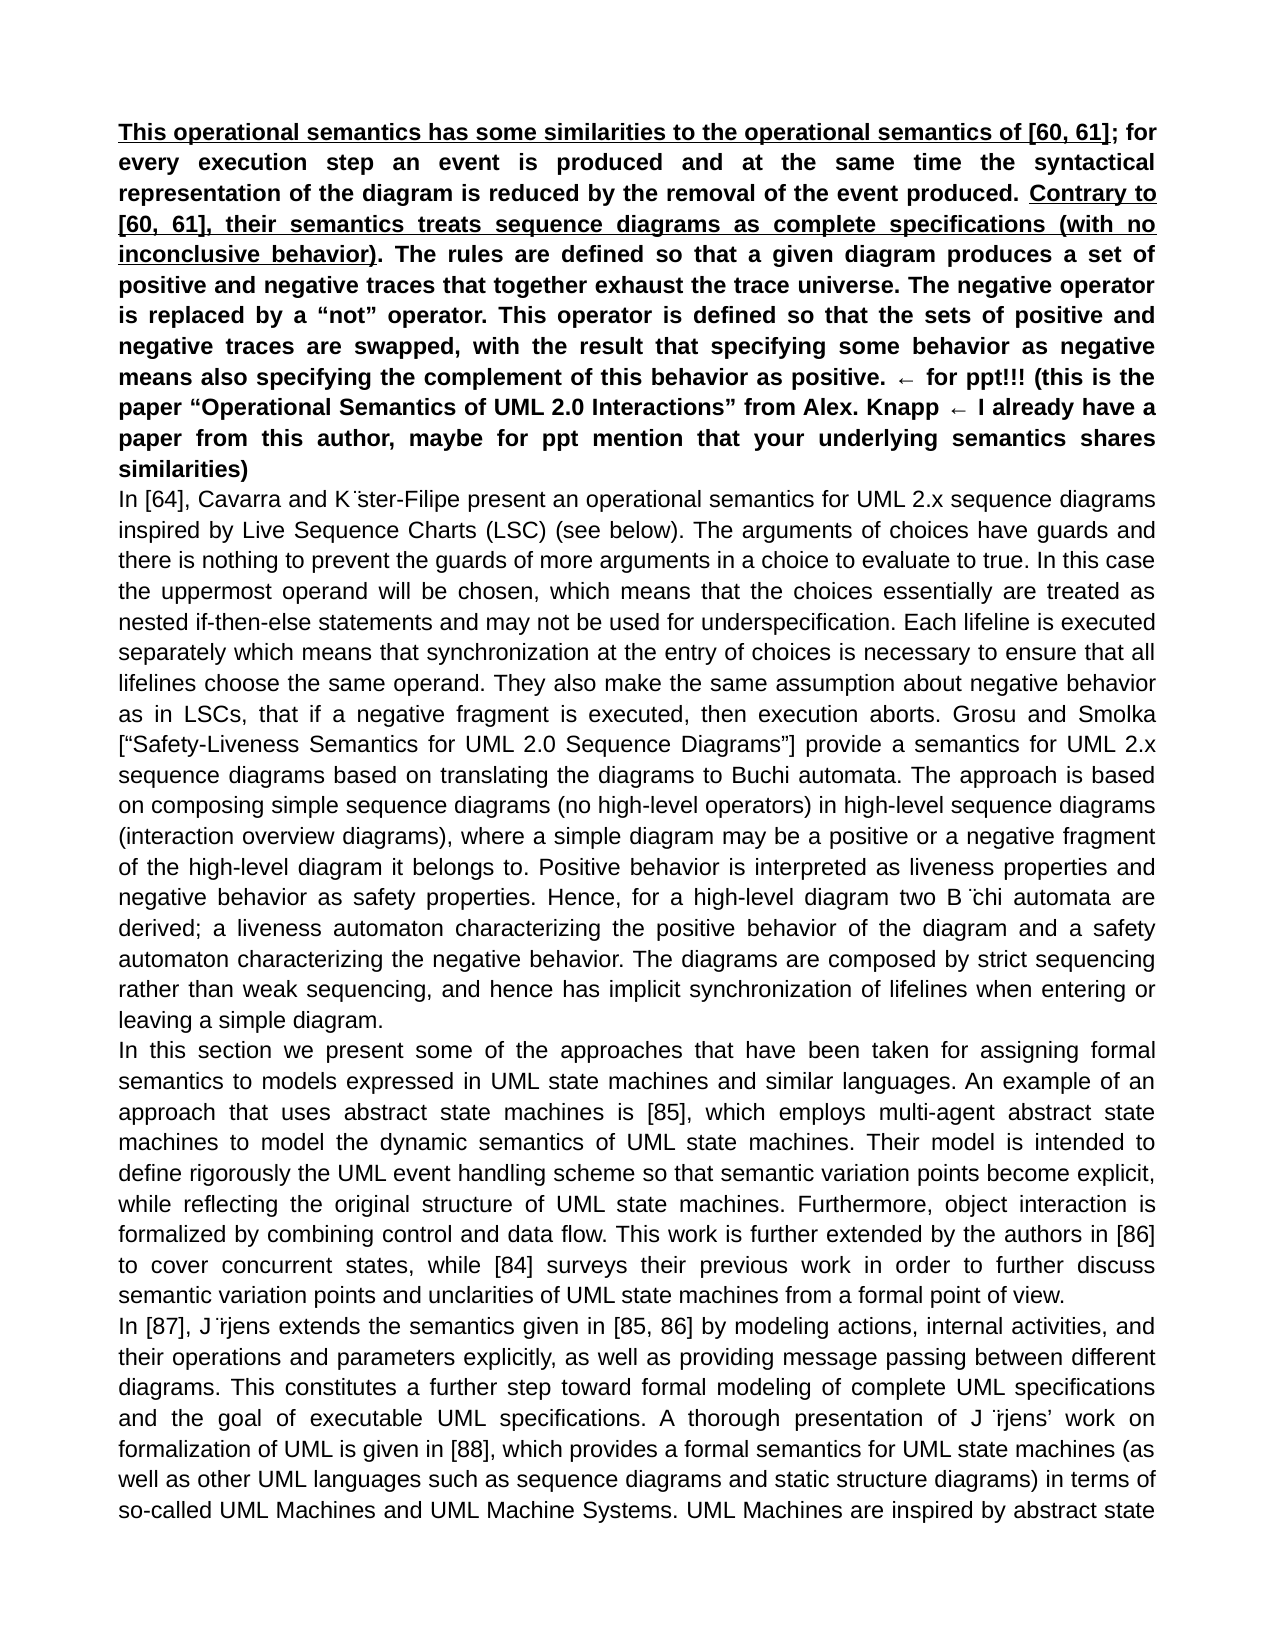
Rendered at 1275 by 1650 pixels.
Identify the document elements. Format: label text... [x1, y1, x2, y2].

text inconclusive behavior). The rules are defined so that a given diagram produces a set of positive and negative traces that together exhaust the trace universe. The negative operator is replaced by a “not” operator. This operator is defined so that the sets of positive and negative traces are swapped, with the result that specifying some behavior as negative means also specifying the complement of this behavior as positive. ← for ppt!!! (this is the paper “Operational Semantics of UML 2.0 Interactions” from Alex. Knapp ← I already have a paper from this author, maybe for ppt mention that your underlying semantics shares similarities) [118, 235, 1157, 482]
text In this section we present some of the approaches that have been taken for assigning formal semantics to models expressed in UML state machines and similar languages. An example of an approach that uses abstract state machines is [85], which employs multi-agent abstract state machines to model the dynamic semantics of UML state machines. Their model is intended to define rigorously the UML event handling scheme so that semantic variation points become explicit, while reflecting the original structure of UML state machines. Furthermore, object interaction is formalized by combining control and data flow. This work is further extended by the authors in [86] to cover concurrent states, while [84] surveys their previous work in order to further discuss semantic variation points and unclarities of UML state machines from a formal point of view. [118, 1037, 1157, 1309]
text This operational semantics has some similarities to the operational semantics of [60, 61]; for every execution step an event is produced and at the same time the syntactical representation of the diagram is reduced by the removal of the event produced. Contrary to [60, 61], their semantics treats sequence diagrams as complete specifications (with no [118, 118, 1157, 234]
text In [64], Cavarra and K ̈ster-Filipe present an operational semantics for UML 2.x sequence diagrams inspired by Live Sequence Charts (LSC) (see below). The arguments of choices have guards and there is nothing to prevent the guards of more arguments in a choice to evaluate to true. In this case the uppermost operand will be chosen, which means that the choices essentially are treated as nested if-then-else statements and may not be used for underspecification. Each lifeline is executed separately which means that synchronization at the entry of choices is necessary to ensure that all lifelines choose the same operand. They also make the same assumption about negative behavior as in LSCs, that if a negative fragment is executed, then execution aborts. Grosu and Smolka [“Safety-Liveness Semantics for UML 2.0 Sequence Diagrams”] provide a semantics for UML 2.x sequence diagrams based on translating the diagrams to Buchi automata. The approach is based on composing simple sequence diagrams (no high-level operators) in high-level sequence diagrams (interaction overview diagrams), where a simple diagram may be a positive or a negative fragment of the high-level diagram it belongs to. Positive behavior is interpreted as liveness properties and negative behavior as safety properties. Hence, for a high-level diagram two B ̈chi automata are derived; a liveness automaton characterizing the positive behavior of the diagram and a safety automaton characterizing the negative behavior. The diagrams are composed by strict sequencing rather than weak sequencing, and hence has implicit synchronization of lifelines when entering or leaving a simple diagram. [118, 486, 1157, 1033]
text In [87], J ̈rjens extends the semantics given in [85, 86] by modeling actions, internal activities, and their operations and parameters explicitly, as well as providing message passing between different diagrams. This constitutes a further step toward formal modeling of complete UML specifications and the goal of executable UML specifications. A thorough presentation of J ̈rjens’ work on formalization of UML is given in [88], which provides a formal semantics for UML state machines (as well as other UML languages such as sequence diagrams and static structure diagrams) in terms of so-called UML Machines and UML Machine Systems. UML Machines are inspired by abstract state [118, 1312, 1157, 1523]
